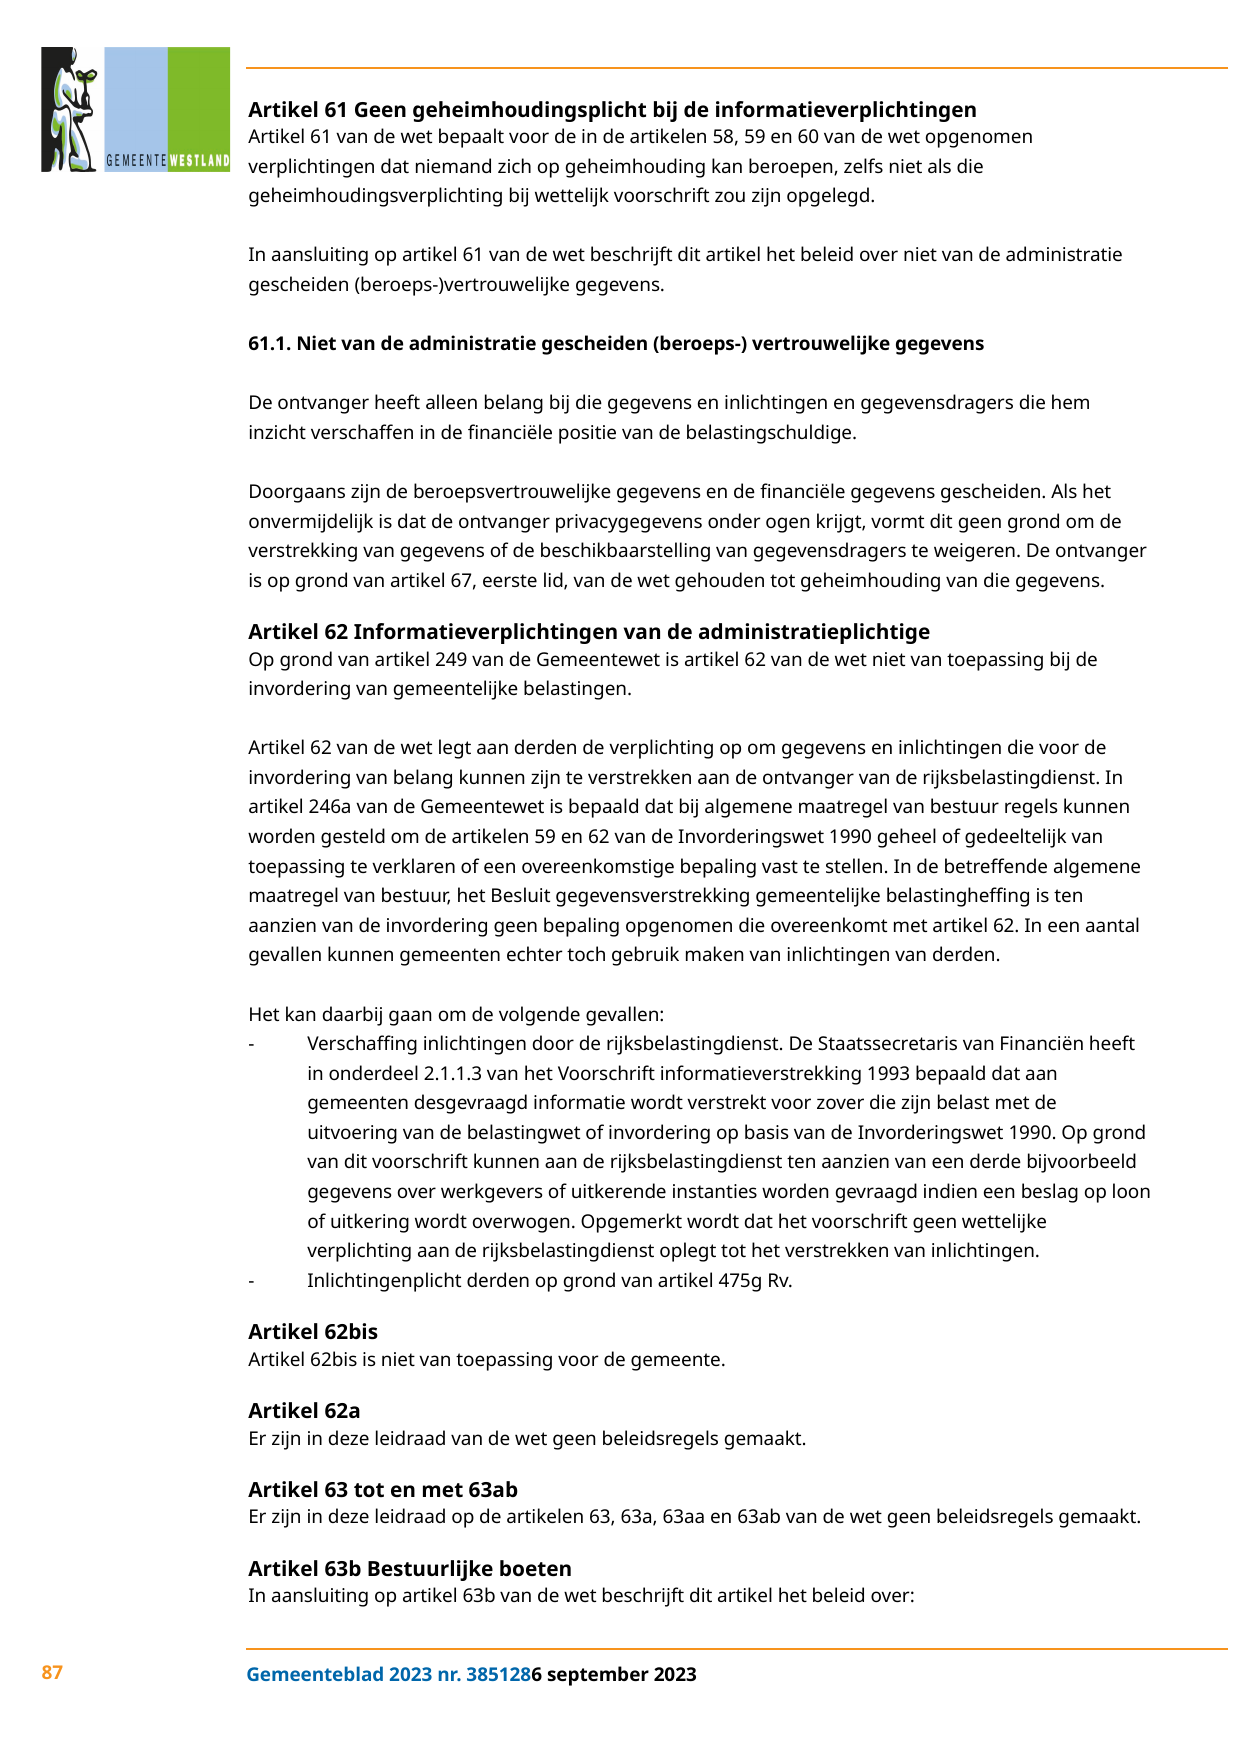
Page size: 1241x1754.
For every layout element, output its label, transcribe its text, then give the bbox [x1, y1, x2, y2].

text In aansluiting op artikel 61 van de wet beschrijft dit artikel het beleid over niet van de administratie gescheiden (beroeps-)vertrouwelijke gegevens. [248, 242, 1152, 297]
text Artikel 62bis is niet van toepassing voor de gemeente. [248, 1346, 1152, 1372]
text Artikel 61 Geen geheimhoudingsplicht bij de informatieverplichtingen [248, 95, 1152, 123]
text In aansluiting op artikel 63b van de wet beschrijft dit artikel het beleid over: [248, 1582, 1152, 1608]
text Er zijn in deze leidraad van de wet geen beleidsregels gemaakt. [248, 1425, 1152, 1451]
text Artikel 62bis [248, 1317, 1152, 1346]
text Artikel 62 Informatieverplichtingen van de administratieplichtige [248, 617, 1152, 646]
text Artikel 63 tot en met 63ab [248, 1475, 1152, 1504]
text Artikel 62a [248, 1396, 1152, 1425]
list Verschaffing inlichtingen door de rijksbelastingdienst. De Staatssecretaris van Financiën heeft in onderdeel 2.1.1.3 van het Voorschrift informatieverstrekking 1993 bepaald dat aan gemeenten desgevraagd informatie wordt verstrekt voor zover die zijn belast met de uitvoering van de belastingwet of invordering op basis van de Invorderingswet 1990. Op grond van dit voorschrift kunnen aan de rijksbelastingdienst ten aanzien van een derde bijvoorbeeld gegevens over werkgevers of uitkerende instanties worden gevraagd indien een beslag op loon of uitkering wordt overwogen. Opgemerkt wordt dat het voorschrift geen wettelijke verplichting aan de rijksbelastingdienst oplegt tot het verstrekken van inlichtingen. [248, 1030, 1152, 1263]
text Op grond van artikel 249 van de Gemeentewet is artikel 62 van de wet niet van toepassing bij de invordering van gemeentelijke belastingen. [248, 646, 1152, 701]
text Artikel 61 van de wet bepaalt voor de in de artikelen 58, 59 en 60 van de wet opgenomen verplichtingen dat niemand zich op geheimhouding kan beroepen, zelfs niet als die geheimhoudingsverplichting bij wettelijk voorschrift zou zijn opgelegd. [248, 123, 1152, 208]
list Inlichtingenplicht derden op grond van artikel 475g Rv. [248, 1267, 1152, 1293]
text Er zijn in deze leidraad op de artikelen 63, 63a, 63aa en 63ab van de wet geen beleidsregels gemaakt. [248, 1504, 1152, 1529]
text 61.1. Niet van de administratie gescheiden (beroeps-) vertrouwelijke gegevens [248, 330, 1152, 356]
text Doorgaans zijn de beroepsvertrouwelijke gegevens en de financiële gegevens gescheiden. Als het onvermijdelijk is dat de ontvanger privacygegevens onder ogen krijgt, vormt dit geen grond om de verstrekking van gegevens of de beschikbaarstelling van gegevensdragers te weigeren. De ontvanger is op grond van artikel 67, eerste lid, van de wet gehouden tot geheimhouding van die gegevens. [248, 478, 1152, 593]
text Het kan daarbij gaan om de volgende gevallen: [248, 1001, 1152, 1027]
text De ontvanger heeft alleen belang bij die gegevens en inlichtingen en gegevensdragers die hem inzicht verschaffen in de financiële positie van de belastingschuldige. [248, 389, 1152, 445]
text Artikel 62 van de wet legt aan derden de verplichting op om gegevens en inlichtingen die voor de invordering van belang kunnen zijn te verstrekken aan de ontvanger van de rijksbelastingdienst. In artikel 246a van de Gemeentewet is bepaald dat bij algemene maatregel van bestuur regels kunnen worden gesteld om de artikelen 59 en 62 van de Invorderingswet 1990 geheel of gedeeltelijk van toepassing te verklaren of een overeenkomstige bepaling vast te stellen. In de betreffende algemene maatregel van bestuur, het Besluit gegevensverstrekking gemeentelijke belastingheffing is ten aanzien van de invordering geen bepaling opgenomen die overeenkomt met artikel 62. In een aantal gevallen kunnen gemeenten echter toch gebruik maken van inlichtingen van derden. [248, 734, 1152, 967]
picture [41, 47, 231, 172]
text Artikel 63b Bestuurlijke boeten [248, 1554, 1152, 1582]
